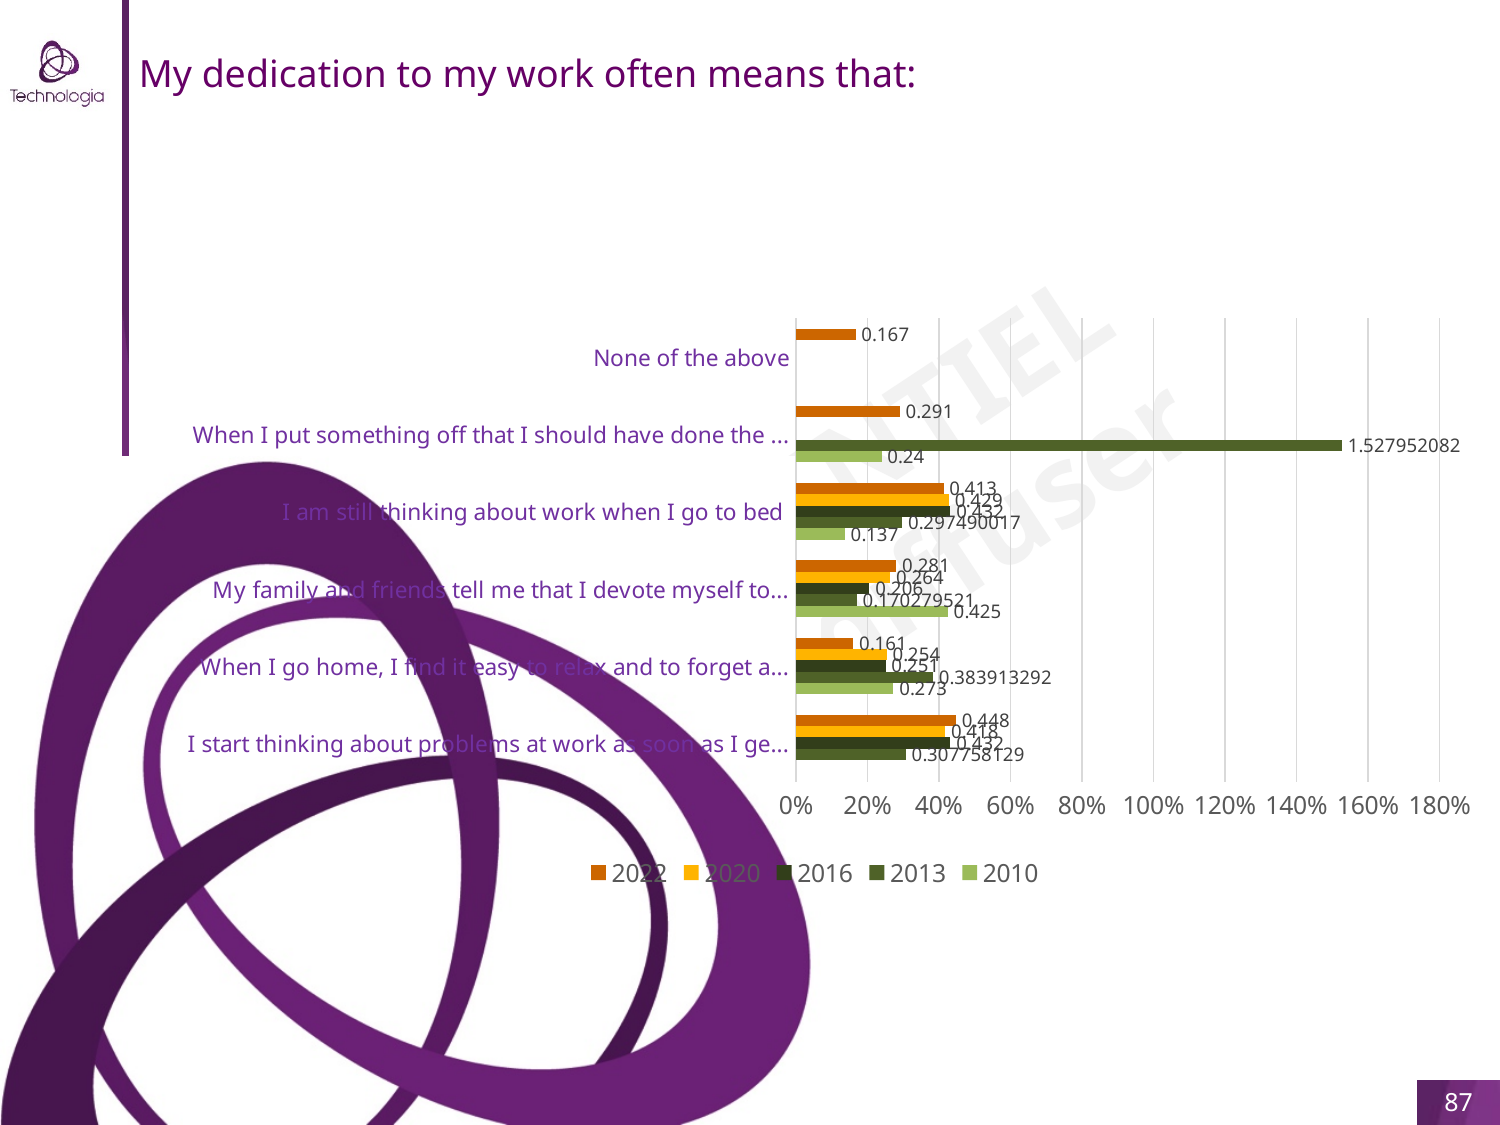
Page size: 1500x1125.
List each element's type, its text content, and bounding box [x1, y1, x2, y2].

picture [0, 33, 113, 114]
title My dedication to my work often means that: [123, 42, 1282, 185]
chart [171, 229, 1471, 896]
picture [1417, 1080, 1500, 1125]
picture [0, 0, 821, 1125]
